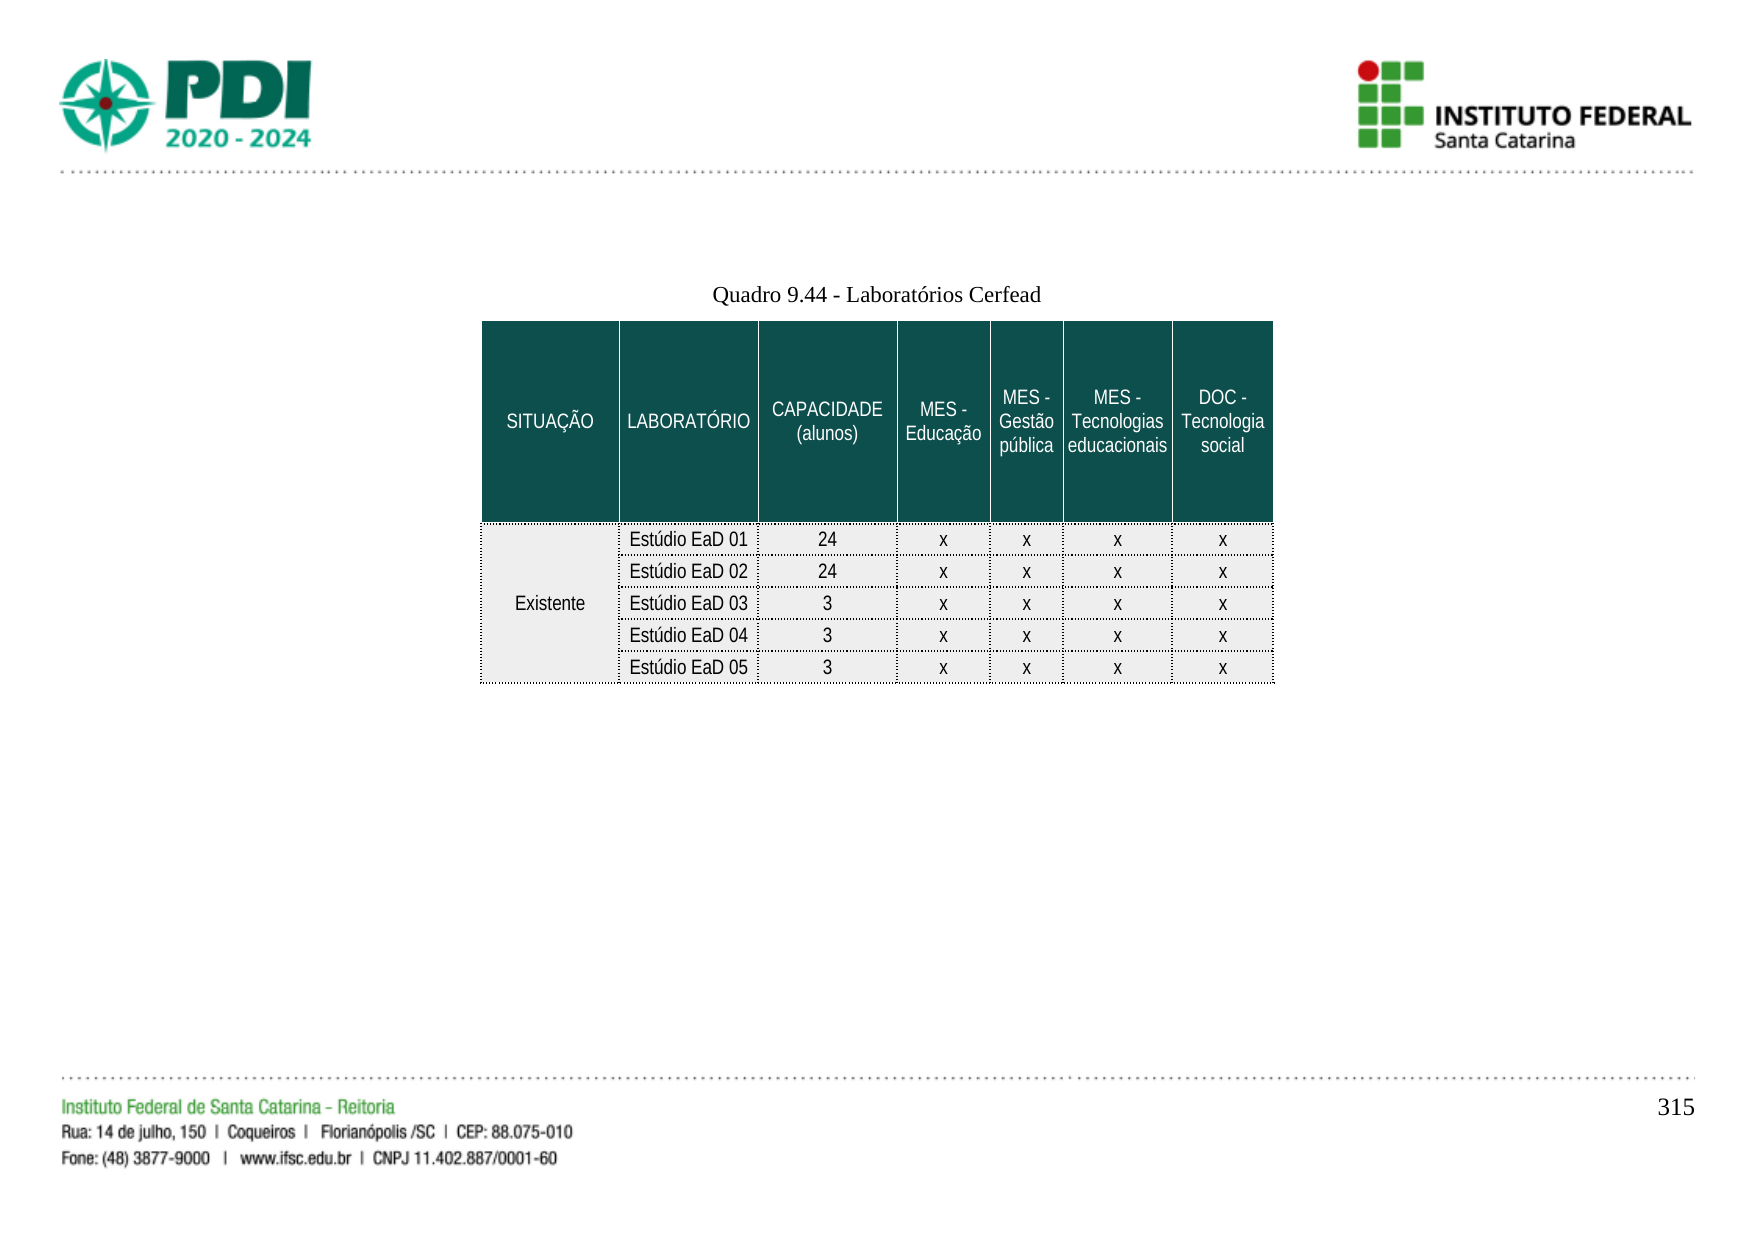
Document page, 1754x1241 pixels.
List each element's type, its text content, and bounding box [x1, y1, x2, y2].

table_cell x [897, 523, 990, 554]
table_cell x [990, 523, 1063, 554]
table_header SITUAÇÃO [482, 321, 619, 522]
table_cell x [1063, 523, 1172, 554]
table_cell Estúdio EaD 04 [619, 618, 758, 650]
table_header CAPACIDADE (alunos) [759, 321, 897, 522]
table_cell Estúdio EaD 02 [619, 554, 758, 586]
table_cell x [897, 618, 990, 650]
table_cell x [1172, 618, 1273, 650]
table_cell 24 [758, 554, 897, 586]
table_cell x [1172, 523, 1273, 554]
table_cell Existente [481, 523, 619, 682]
table_cell x [897, 586, 990, 618]
table_cell 3 [758, 650, 897, 682]
table_cell x [990, 586, 1063, 618]
table_cell 3 [758, 586, 897, 618]
table_cell x [1063, 618, 1172, 650]
table_header MES - Gestão pública [991, 321, 1063, 522]
table_cell x [990, 618, 1063, 650]
table_header DOC - Tecnologia social [1173, 321, 1273, 522]
text Quadro 9.44 - Laboratórios Cerfead [59, 282, 1695, 308]
table_header MES - Tecnologias educacionais [1064, 321, 1172, 522]
table_cell x [1172, 650, 1273, 682]
table_cell x [1172, 586, 1273, 618]
table_cell x [1063, 650, 1172, 682]
table_cell Estúdio EaD 01 [619, 523, 758, 554]
table_cell x [897, 650, 990, 682]
table_cell Estúdio EaD 03 [619, 586, 758, 618]
table_cell x [1063, 554, 1172, 586]
table_cell x [1172, 554, 1273, 586]
picture [59, 1062, 1695, 1182]
table_cell x [1063, 586, 1172, 618]
table_cell x [990, 650, 1063, 682]
table_cell x [990, 554, 1063, 586]
table_header LABORATÓRIO [620, 321, 758, 522]
table_cell Estúdio EaD 05 [619, 650, 758, 682]
table_cell 24 [758, 523, 897, 554]
table_cell x [897, 554, 990, 586]
table_header MES - Educação [898, 321, 990, 522]
picture [59, 59, 1695, 178]
table_cell 3 [758, 618, 897, 650]
